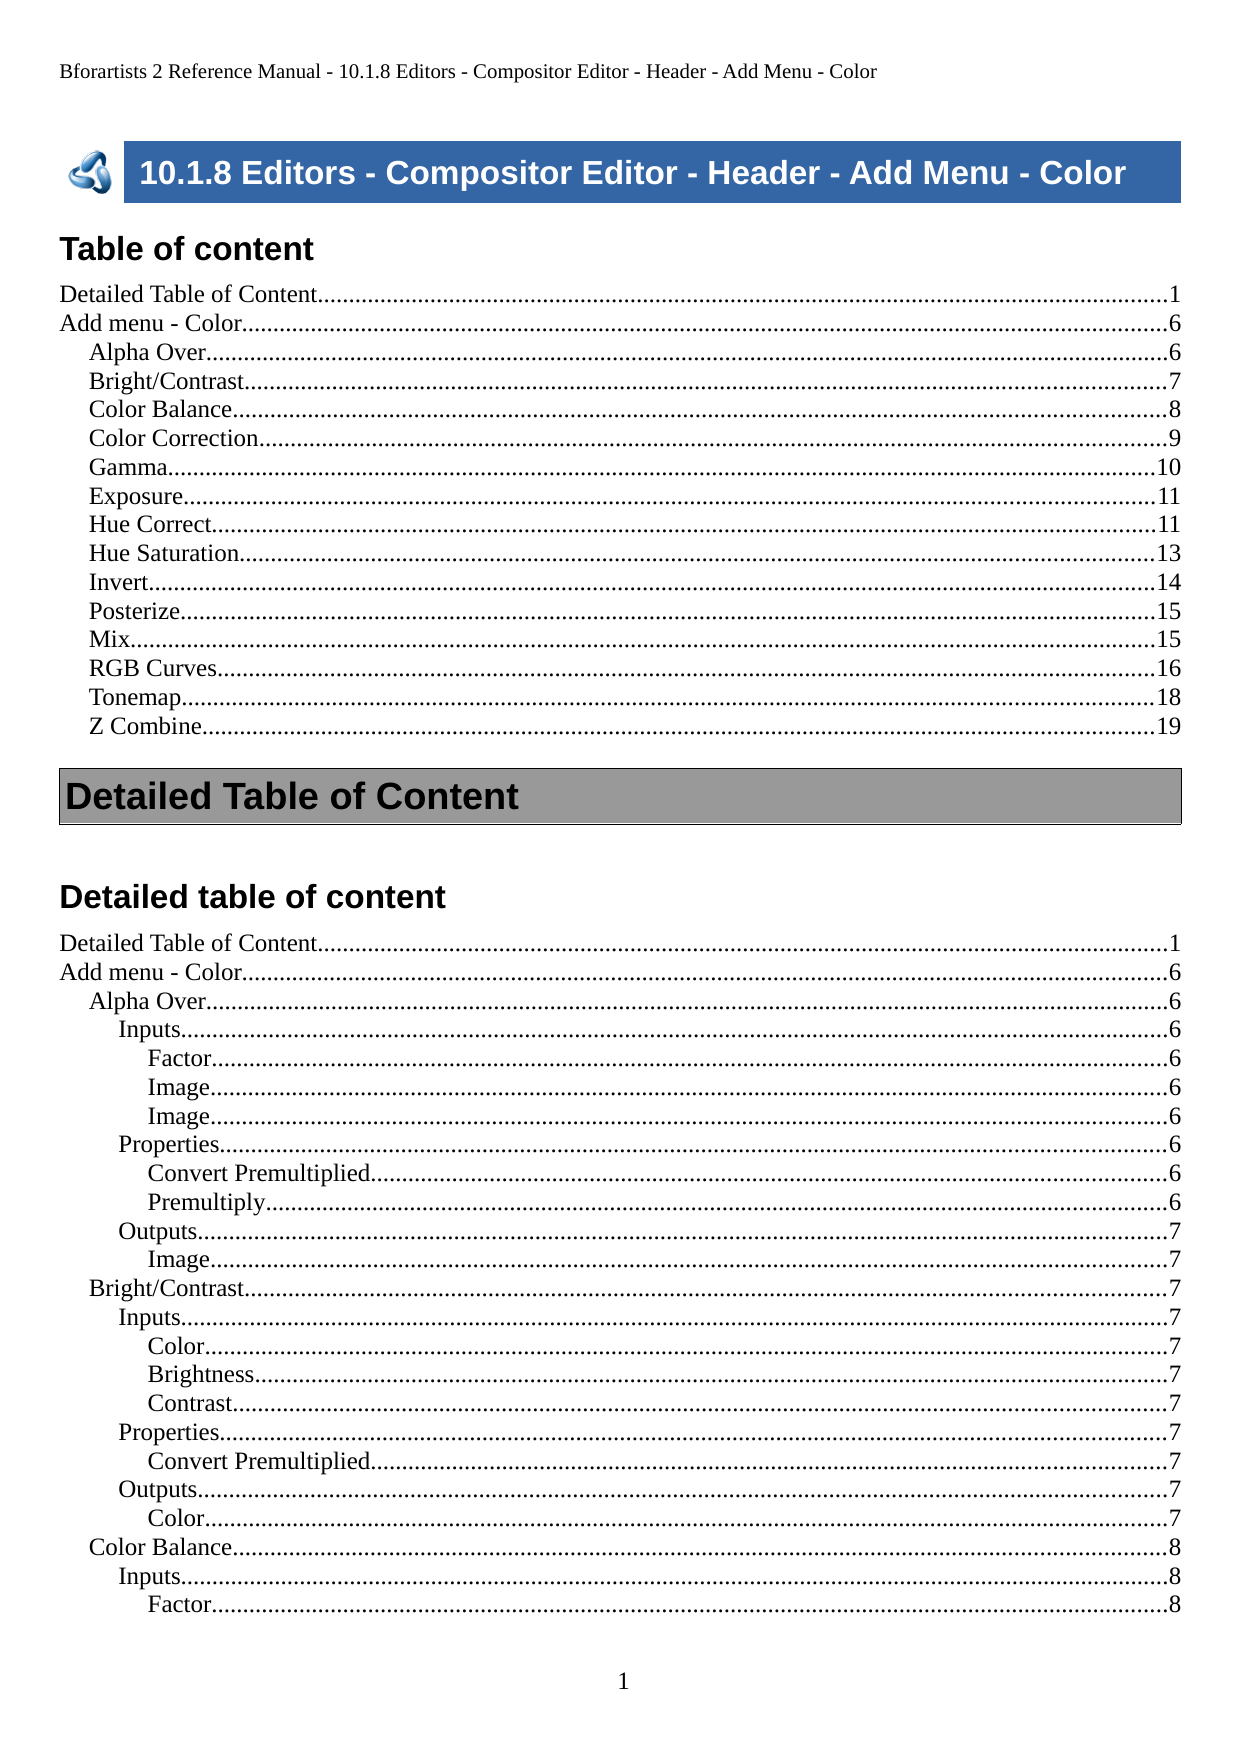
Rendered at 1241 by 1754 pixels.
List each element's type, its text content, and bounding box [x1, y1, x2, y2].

text Exposure 11 [88, 481, 1181, 509]
text Properties 7 [118, 1417, 1181, 1446]
text Bright/Contrast 7 [88, 1273, 1181, 1302]
text Factor 8 [147, 1589, 1181, 1618]
text Detailed Table of Content 1 [59, 928, 1181, 957]
text Image 6 [147, 1101, 1181, 1129]
text Color Balance 8 [88, 1532, 1181, 1561]
text Z Combine 19 [88, 711, 1181, 739]
text Detailed Table of Content 1 [59, 279, 1181, 308]
text Image 6 [147, 1072, 1181, 1101]
text Color Balance 8 [88, 394, 1181, 423]
subtitle Table of content [59, 228, 1181, 267]
text Properties 6 [118, 1129, 1181, 1158]
text Invert 14 [88, 567, 1181, 596]
text Inputs 6 [118, 1014, 1181, 1043]
text Tonemap 18 [88, 682, 1181, 711]
text Gamma 10 [88, 452, 1181, 481]
text Convert Premultiplied 6 [147, 1158, 1181, 1187]
text Factor 6 [147, 1043, 1181, 1072]
text Color 7 [147, 1331, 1181, 1359]
picture [65, 147, 114, 197]
text Convert Premultiplied 7 [147, 1446, 1181, 1474]
text Premultiply 6 [147, 1187, 1181, 1216]
text Inputs 7 [118, 1302, 1181, 1331]
table_header 10.1.8 Editors - Compositor Editor - Header - Add Menu - Color [124, 141, 1181, 203]
text Hue Saturation 13 [88, 538, 1181, 567]
text Outputs 7 [118, 1474, 1181, 1503]
text Alpha Over 6 [88, 986, 1181, 1014]
text Alpha Over 6 [88, 337, 1181, 366]
table_header [59, 141, 124, 203]
text Image 7 [147, 1244, 1181, 1273]
table_header Detailed Table of Content [60, 769, 1181, 823]
text Add menu - Color 6 [59, 957, 1181, 986]
text Color 7 [147, 1503, 1181, 1532]
text Mix 15 [88, 624, 1181, 653]
text Brightness 7 [147, 1359, 1181, 1388]
text Add menu - Color 6 [59, 308, 1181, 337]
text Contrast 7 [147, 1388, 1181, 1417]
text Color Correction 9 [88, 423, 1181, 452]
text Bright/Contrast 7 [88, 366, 1181, 394]
subtitle Detailed table of content [59, 877, 1181, 916]
text Posterize 15 [88, 596, 1181, 624]
text RGB Curves 16 [88, 653, 1181, 682]
text Inputs 8 [118, 1561, 1181, 1589]
text Hue Correct 11 [88, 509, 1181, 538]
text Outputs 7 [118, 1216, 1181, 1244]
